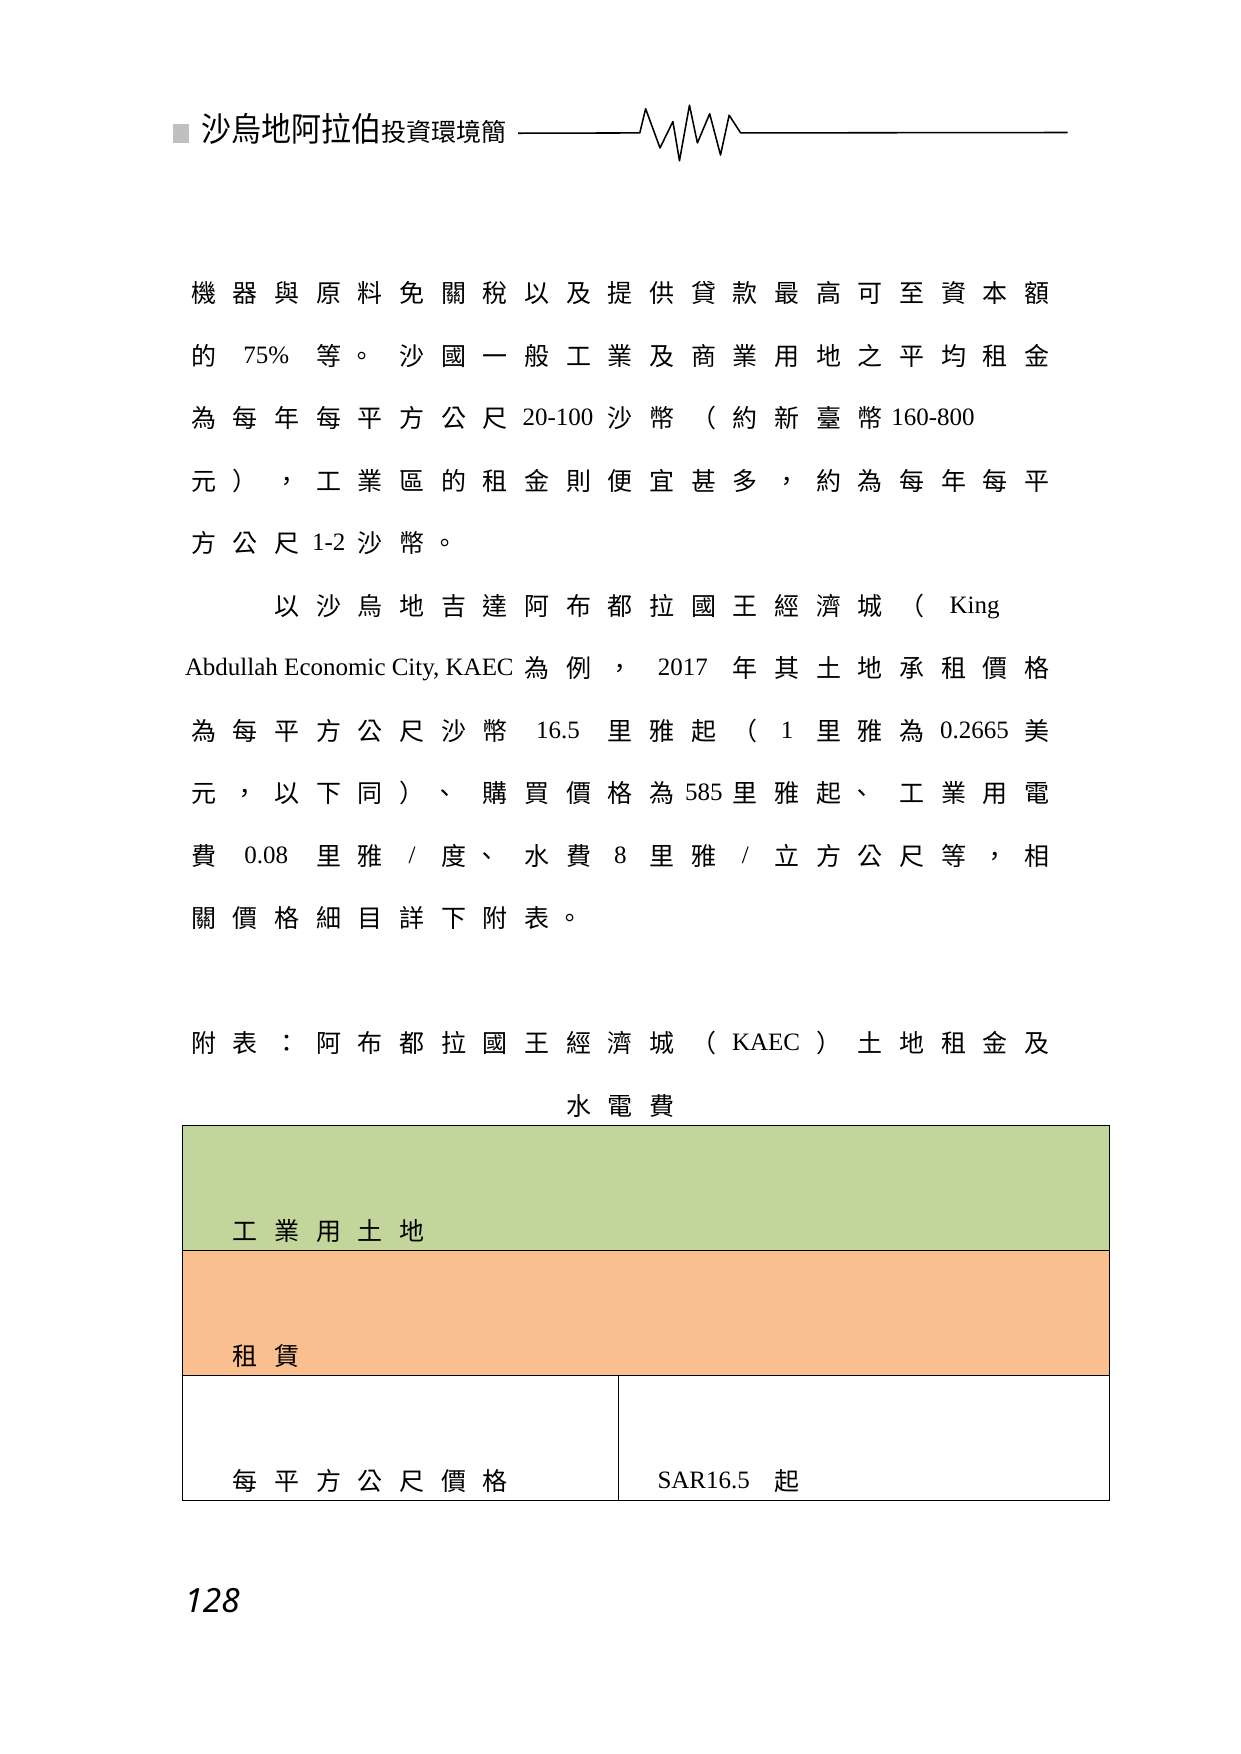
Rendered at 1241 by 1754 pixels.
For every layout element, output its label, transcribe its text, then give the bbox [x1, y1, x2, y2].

text 附表：阿布都拉國王經濟城（KAEC）土地租金及水電費 [183, 1000, 1058, 1125]
table_cell 每平方公尺價格 [183, 1376, 618, 1500]
table_cell SAR16.5起 [619, 1376, 1109, 1500]
table_cell 租賃 [183, 1251, 1109, 1375]
table_header 工業用土地 [183, 1126, 1109, 1250]
text 以沙烏地吉達阿布都拉國王經濟城（King Abdullah Economic City, KAEC為例，2017年其土地承租價格為每平方公尺沙幣16.5里雅起（1里雅為0.2665美元，以下同）、購買價格為585里雅起、工業用電費0.08里雅/度、水費8里雅/立方公尺等，相關價格細目詳下附表。 [183, 563, 1058, 938]
text 機器與原料免關稅以及提供貸款最高可至資本額的75%等。沙國一般工業及商業用地之平均租金為每年每平方公尺20-100沙幣（約新臺幣160-800元），工業區的租金則便宜甚多，約為每年每平方公尺1-2沙幣。 [183, 250, 1058, 563]
